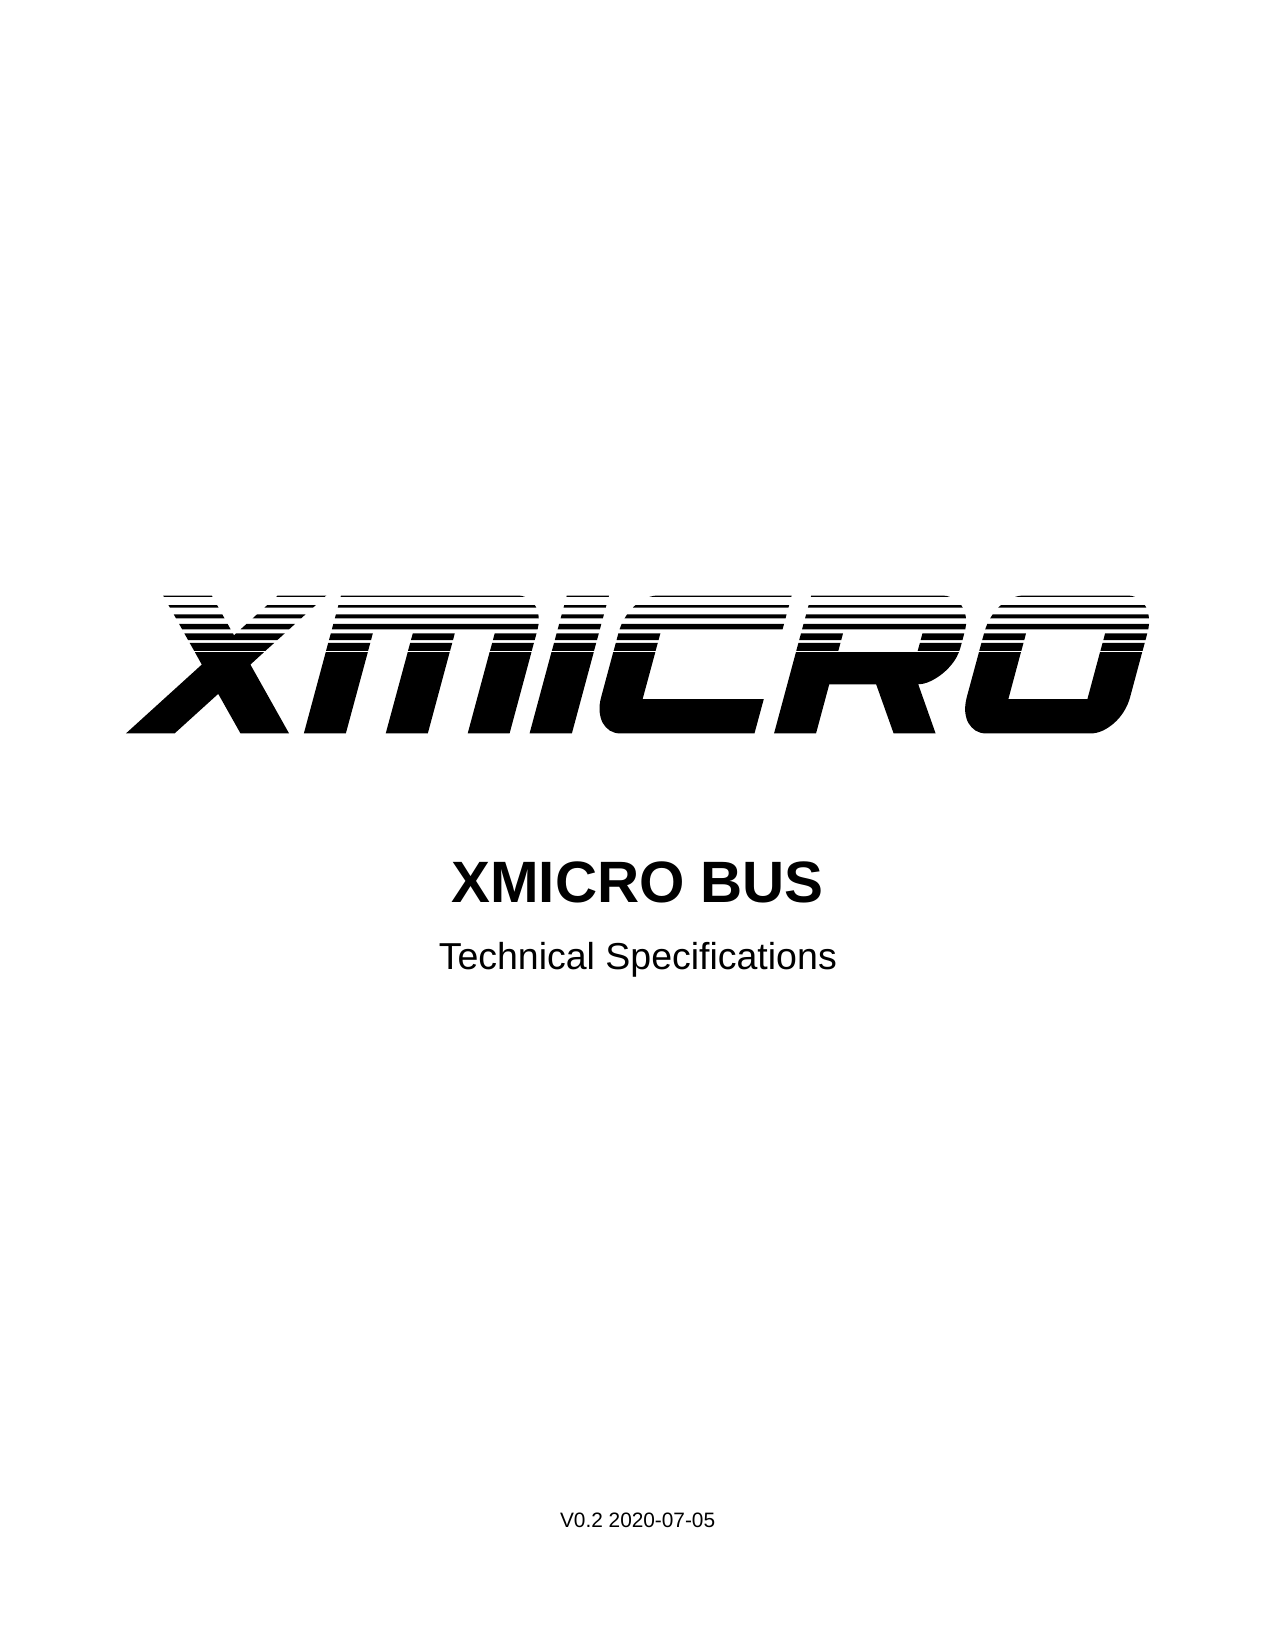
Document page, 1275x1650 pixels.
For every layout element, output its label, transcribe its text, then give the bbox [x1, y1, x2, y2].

subtitle Technical Specifications [118, 934, 1157, 977]
title XMICRO BUS [118, 848, 1157, 915]
